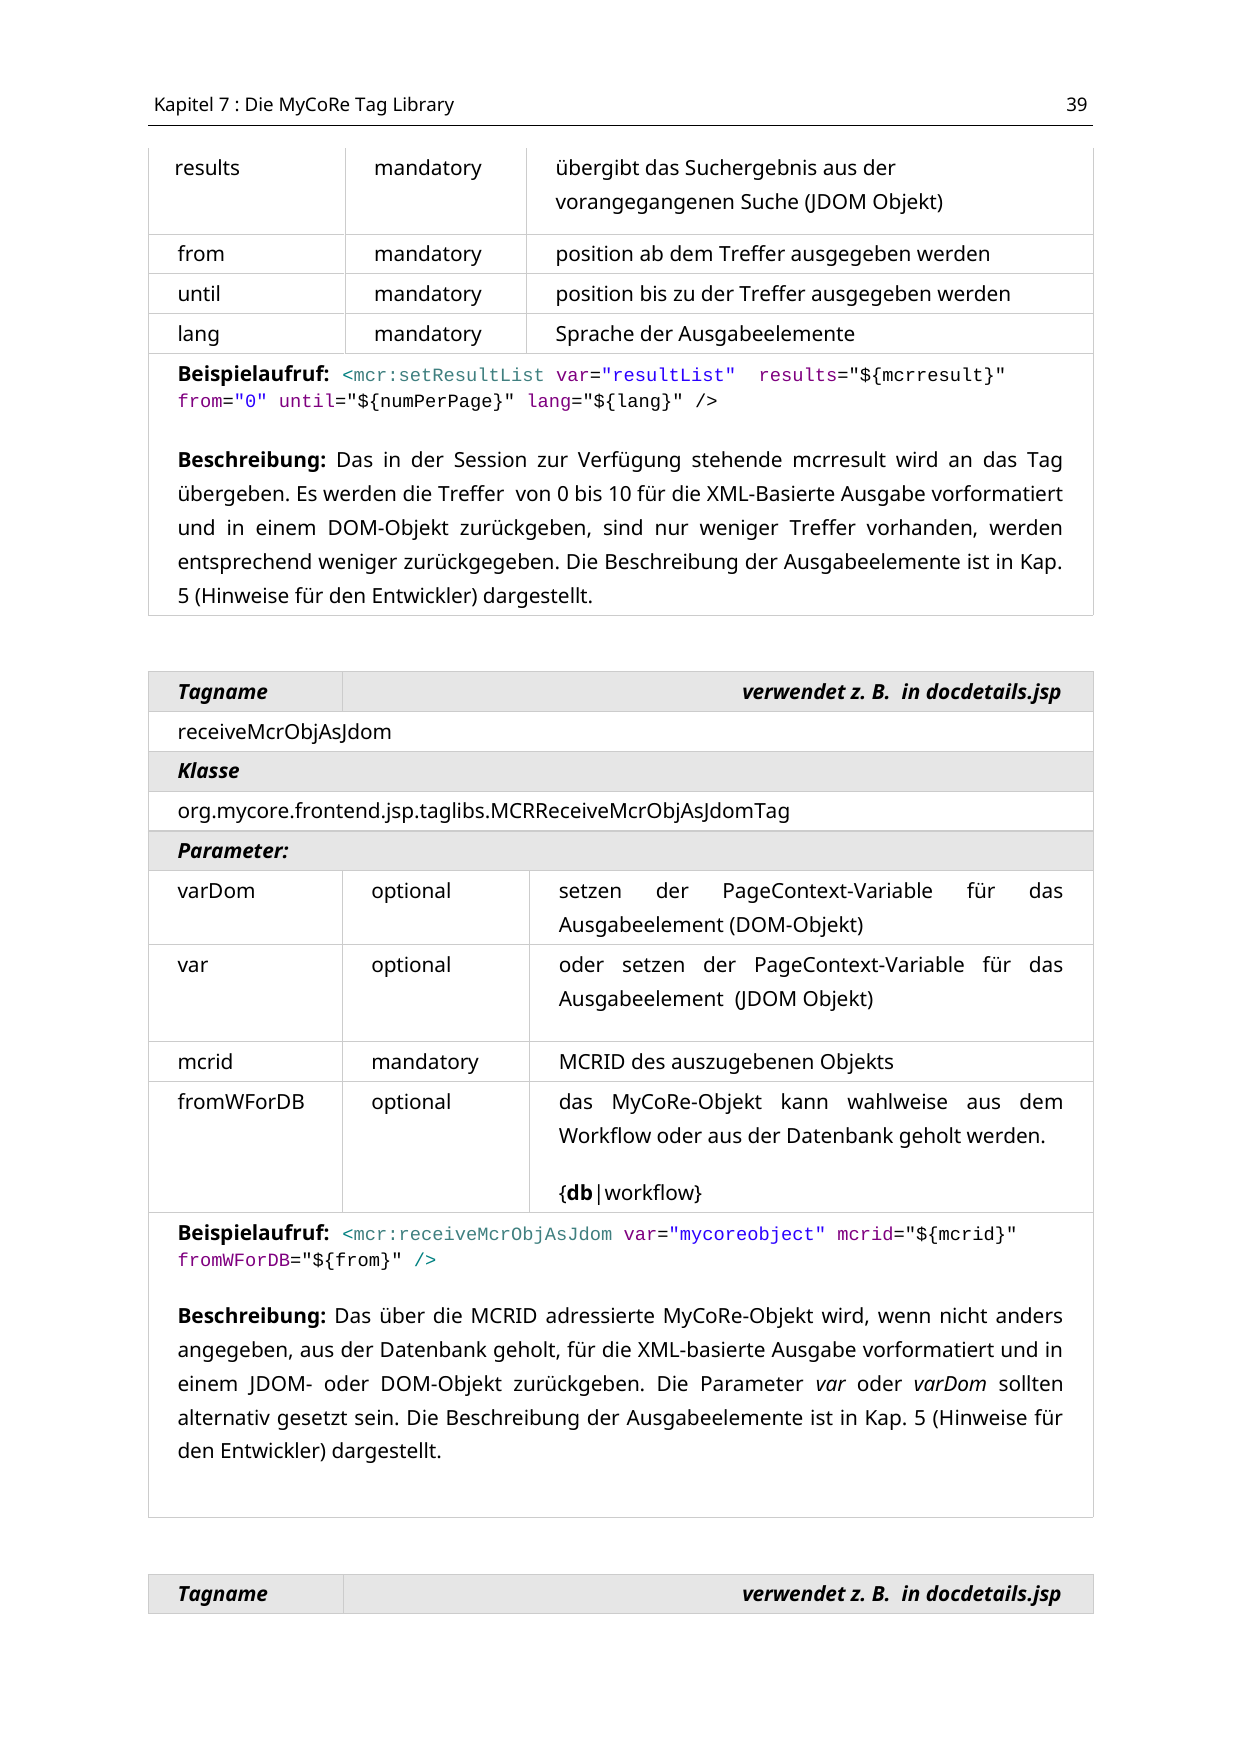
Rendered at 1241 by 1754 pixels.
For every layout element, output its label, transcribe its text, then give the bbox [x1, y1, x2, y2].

table_header Tagname [149, 1575, 343, 1613]
table_cell results [149, 148, 344, 234]
table_cell mandatory [346, 235, 526, 273]
table_cell mandatory [346, 314, 526, 353]
table_cell position ab dem Treffer ausgegeben werden [527, 235, 1093, 273]
table_cell lang [149, 314, 344, 353]
table_cell mcrid [149, 1042, 342, 1081]
table_cell position bis zu der Treffer ausgegeben werden [527, 274, 1093, 313]
table_cell optional [343, 1082, 529, 1212]
table_cell mandatory [346, 274, 526, 313]
table_cell fromWForDB [149, 1082, 342, 1212]
table_cell Beispielaufruf: <mcr:setResultList var="resultList" results="${mcrresult}" from="0" until="${numPerPage}" lang="${lang}" /> Beschreibung: Das in der Session zur Verfügung stehende mcrresult wird an das Tag übergeben. Es werden die Treffer von 0 bis 10 für die XML-Basierte Ausgabe vorformatiert und in einem DOM-Objekt zurückgeben, sind nur weniger Treffer vorhanden, werden entsprechend weniger zurückgegeben. Die Beschreibung der Ausgabeelemente ist in Kap. 5 (Hinweise für den Entwickler) dargestellt. [149, 354, 1093, 615]
table_cell receiveMcrObjAsJdom [149, 712, 1093, 751]
table_cell org.mycore.frontend.jsp.taglibs.MCRReceiveMcrObjAsJdomTag [149, 792, 1093, 830]
table_cell oder setzen der PageContext-Variable für das Ausgabeelement (JDOM Objekt) [530, 945, 1093, 1041]
table_cell mandatory [343, 1042, 529, 1081]
table_cell Parameter: [149, 832, 1093, 870]
table_cell from [149, 235, 344, 273]
table_cell until [149, 274, 344, 313]
table_cell mandatory [346, 148, 526, 234]
table_cell das MyCoRe-Objekt kann wahlweise aus dem Workflow oder aus der Datenbank geholt werden. {db|workflow} [530, 1082, 1093, 1212]
table_header verwendet z. B. in docdetails.jsp [343, 672, 1093, 711]
table_cell var [149, 945, 342, 1041]
table_header verwendet z. B. in docdetails.jsp [344, 1575, 1093, 1613]
table_cell Sprache der Ausgabeelemente [527, 314, 1093, 353]
table_cell übergibt das Suchergebnis aus der vorangegangenen Suche (JDOM Objekt) [527, 148, 1093, 234]
table_cell MCRID des auszugebenen Objekts [530, 1042, 1093, 1081]
table_cell Beispielaufruf: <mcr:receiveMcrObjAsJdom var="mycoreobject" mcrid="${mcrid}" fromWForDB="${from}" /> Beschreibung: Das über die MCRID adressierte MyCoRe-Objekt wird, wenn nicht anders angegeben, aus der Datenbank geholt, für die XML-basierte Ausgabe vorformatiert und in einem JDOM- oder DOM-Objekt zurückgeben. Die Parameter var oder varDom sollten alternativ gesetzt sein. Die Beschreibung der Ausgabeelemente ist in Kap. 5 (Hinweise für den Entwickler) dargestellt. [149, 1213, 1093, 1517]
table_cell varDom [149, 871, 342, 944]
table_cell optional [343, 945, 529, 1041]
table_cell setzen der PageContext-Variable für das Ausgabeelement (DOM-Objekt) [530, 871, 1093, 944]
table_cell Klasse [149, 752, 1093, 791]
table_header Tagname [149, 672, 342, 711]
table_cell optional [343, 871, 529, 944]
